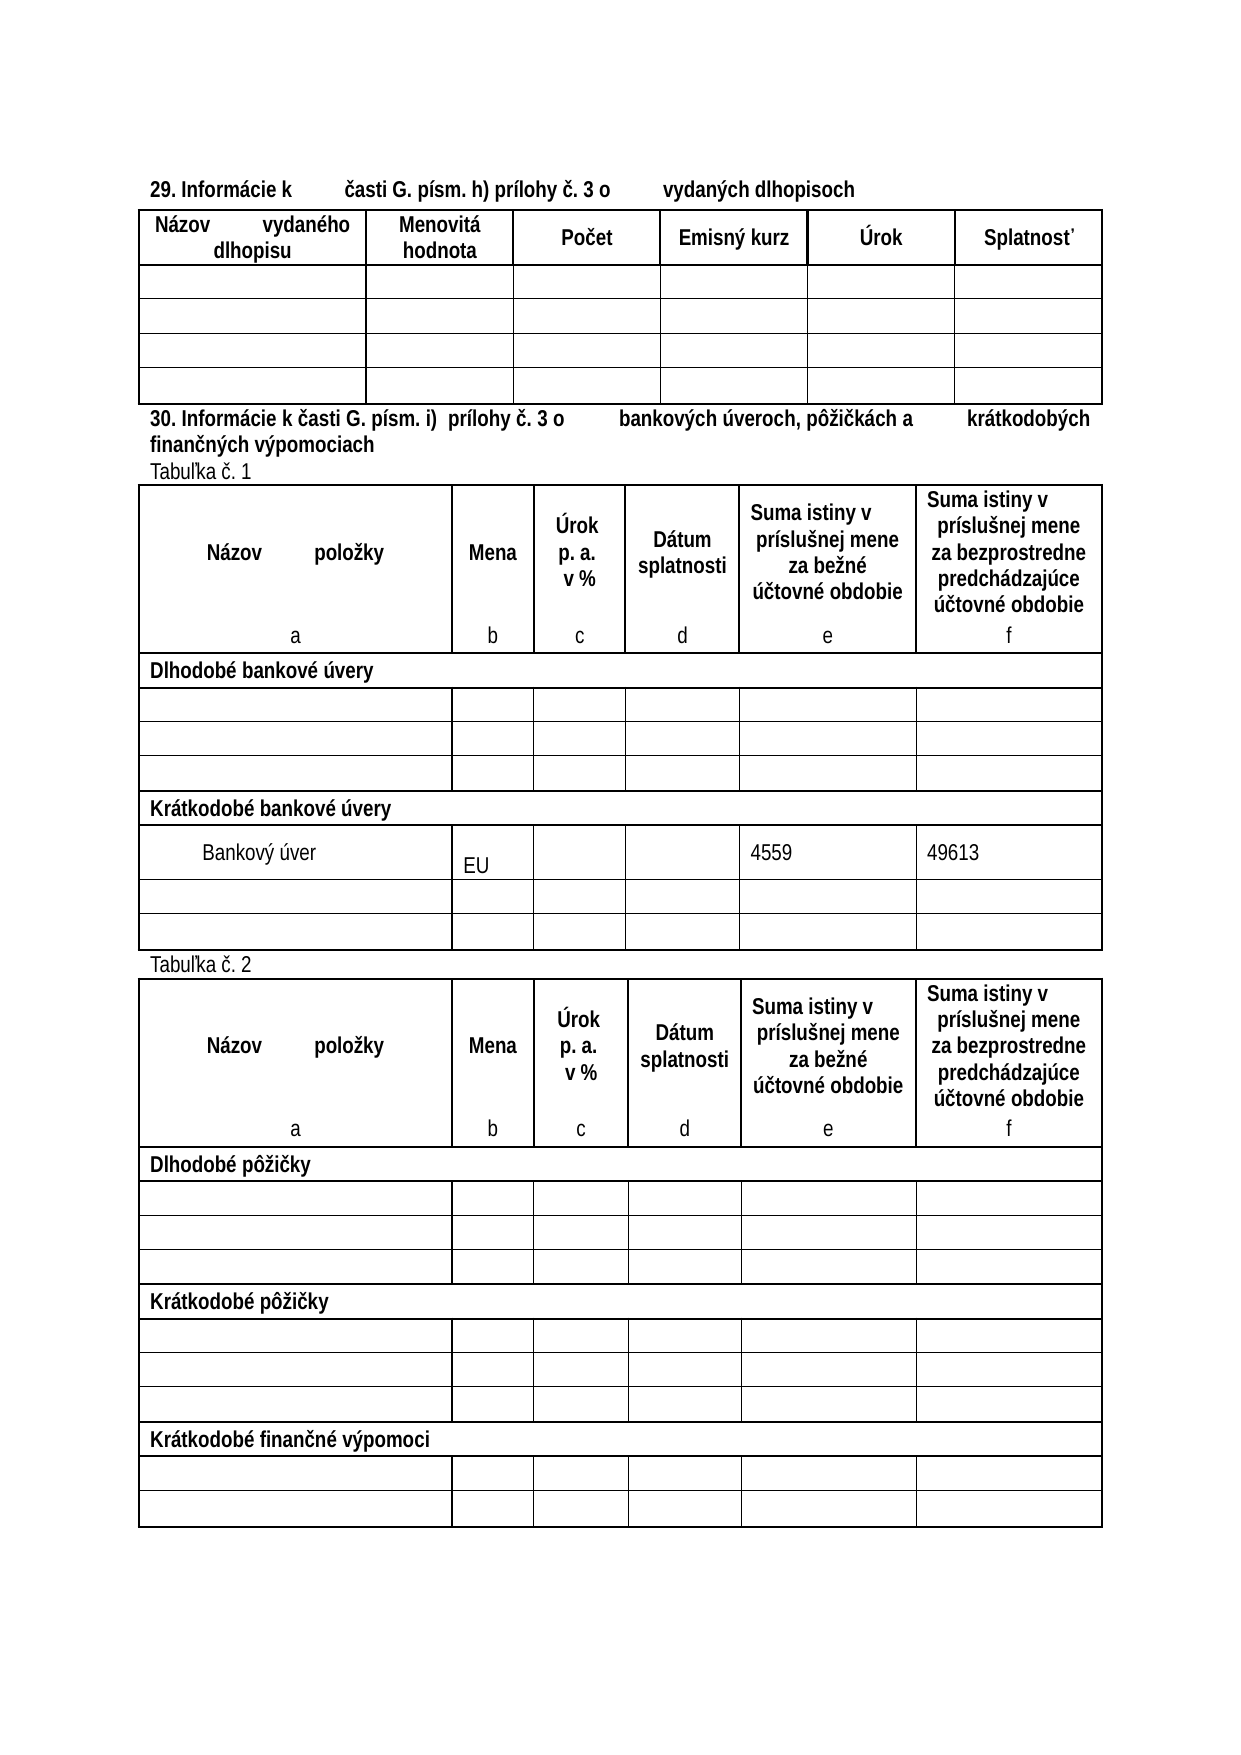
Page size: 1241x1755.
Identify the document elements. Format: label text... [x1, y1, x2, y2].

table_cell [514, 299, 660, 332]
table_cell [917, 880, 1101, 913]
table_cell [140, 368, 365, 403]
table_cell [140, 1250, 451, 1283]
table_cell [140, 1387, 451, 1421]
table_header Suma istiny v príslušnej mene za bežné účtovné obdobie [740, 486, 915, 618]
table_cell [917, 1250, 1101, 1283]
table_cell [626, 914, 739, 949]
table_cell [453, 1250, 533, 1283]
table_cell [629, 1216, 741, 1249]
table_header Úrok [809, 211, 954, 264]
table_cell [626, 722, 739, 755]
table_cell [514, 334, 660, 367]
table_cell [626, 826, 739, 879]
table_cell [917, 914, 1101, 949]
table_cell [742, 1387, 916, 1421]
table_cell [453, 1353, 533, 1386]
table_cell a [140, 1111, 451, 1146]
subtitle 30. Informácie k časti G. písm. i) prílohy č. 3 o bankových úveroch, pôžičkách a krátkodobých finančných výpomociach [150, 405, 1090, 458]
table_header Názov vydaného dlhopisu [140, 211, 365, 264]
table_cell [661, 368, 807, 403]
table_cell [140, 266, 365, 298]
table_cell [453, 1320, 533, 1352]
table_cell [742, 1457, 916, 1489]
table_cell [629, 1320, 741, 1352]
table_header Suma istiny v príslušnej mene za bežné účtovné obdobie [742, 980, 915, 1111]
table_header Názov položky [140, 486, 451, 618]
table_cell [534, 914, 625, 949]
table_cell [626, 880, 739, 913]
table_cell [140, 1457, 451, 1489]
table_cell [661, 299, 807, 332]
table_cell [740, 880, 916, 913]
table_cell [917, 1216, 1101, 1249]
table_cell [740, 914, 916, 949]
table_cell [453, 914, 533, 949]
subtitle 29. Informácie k časti G. písm. h) prílohy č. 3 o vydaných dlhopisoch [150, 176, 1090, 203]
table_cell [367, 334, 513, 367]
table_cell [140, 880, 451, 913]
table_cell [740, 722, 916, 755]
table_cell [453, 880, 533, 913]
table_header Mena [453, 980, 533, 1111]
table_cell Krátkodobé bankové úvery [140, 792, 1101, 824]
table_cell [661, 334, 807, 367]
table_cell [453, 1216, 533, 1249]
table_cell [534, 826, 625, 879]
table_cell [917, 722, 1101, 755]
table_cell [140, 1491, 451, 1526]
table_cell [742, 1353, 916, 1386]
table_cell [140, 689, 451, 721]
table_header Úrok p. a. v % [535, 486, 624, 618]
table_cell [661, 266, 807, 298]
table_cell [534, 722, 625, 755]
table_cell f [917, 618, 1101, 652]
table_header Suma istiny v príslušnej mene za bezprostredne predchádzajúce účtovné obdobie [917, 980, 1101, 1111]
table_cell 49613 [917, 826, 1101, 879]
table_cell [534, 1320, 628, 1352]
table_cell [917, 756, 1101, 790]
table_cell [917, 1491, 1101, 1526]
table_cell [629, 1491, 741, 1526]
table_cell [808, 266, 954, 298]
table_cell [917, 689, 1101, 721]
table_cell [917, 1387, 1101, 1421]
table_cell [367, 299, 513, 332]
table_cell [740, 689, 916, 721]
table_cell [534, 1250, 628, 1283]
table_cell [140, 756, 451, 790]
table_cell [514, 368, 660, 403]
table_cell [740, 756, 916, 790]
table_cell [453, 756, 533, 790]
table_header Emisný kurz [661, 211, 806, 264]
table_cell [534, 756, 625, 790]
table_cell [534, 1491, 628, 1526]
table_cell [367, 266, 513, 298]
table_cell [629, 1353, 741, 1386]
table_cell b [453, 618, 533, 652]
table_cell [140, 1353, 451, 1386]
table_header Suma istiny v príslušnej mene za bezprostredne predchádzajúce účtovné obdobie [917, 486, 1101, 618]
table_header Počet [514, 211, 659, 264]
table_cell [140, 334, 365, 367]
table_cell [140, 1320, 451, 1352]
text Tabuľka č. 1 [150, 458, 1090, 484]
table_cell [626, 756, 739, 790]
table_cell f [917, 1111, 1101, 1146]
table_cell [140, 299, 365, 332]
table_cell Krátkodobé pôžičky [140, 1285, 1101, 1318]
table_cell [453, 1182, 533, 1214]
table_header Dátum splatnosti [629, 980, 740, 1111]
table_cell c [535, 1111, 627, 1146]
table_cell [742, 1216, 916, 1249]
table_cell [514, 266, 660, 298]
table_cell [629, 1182, 741, 1214]
table_cell Dlhodobé pôžičky [140, 1148, 1101, 1180]
table_cell [808, 299, 954, 332]
table_cell [955, 299, 1101, 332]
table_cell [808, 334, 954, 367]
table_header Mena [453, 486, 533, 618]
table_cell [742, 1250, 916, 1283]
table_cell [626, 689, 739, 721]
table_cell Dlhodobé bankové úvery [140, 654, 1101, 687]
table_cell [808, 368, 954, 403]
table_cell [917, 1457, 1101, 1489]
table_cell [140, 1182, 451, 1214]
table_cell [629, 1387, 741, 1421]
table_cell [453, 689, 533, 721]
table_cell EU [453, 826, 533, 879]
table_cell [453, 722, 533, 755]
table_cell [367, 368, 513, 403]
table_cell e [740, 618, 915, 652]
table_cell [140, 1216, 451, 1249]
table_header Splatnosť [956, 211, 1101, 264]
table_cell [917, 1182, 1101, 1214]
table_header Dátum splatnosti [626, 486, 738, 618]
table_cell [917, 1320, 1101, 1352]
table_cell [742, 1182, 916, 1214]
table_cell [453, 1387, 533, 1421]
table_cell [955, 266, 1101, 298]
table_cell [534, 1216, 628, 1249]
table_cell [140, 722, 451, 755]
table_cell a [140, 618, 451, 652]
table_cell [955, 368, 1101, 403]
text Tabuľka č. 2 [150, 951, 1090, 978]
table_cell [742, 1320, 916, 1352]
table_cell Bankový úver [140, 826, 451, 879]
table_header Menovitá hodnota [367, 211, 512, 264]
table_cell d [626, 618, 738, 652]
table_cell [534, 1387, 628, 1421]
table_cell e [742, 1111, 915, 1146]
table_cell [534, 689, 625, 721]
table_cell [534, 880, 625, 913]
table_cell c [535, 618, 624, 652]
table_cell [629, 1457, 741, 1489]
table_header Názov položky [140, 980, 451, 1111]
table_header Úrok p. a. v % [535, 980, 627, 1111]
table_cell 4559 [740, 826, 916, 879]
table_cell [534, 1353, 628, 1386]
table_cell b [453, 1111, 533, 1146]
table_cell [140, 914, 451, 949]
table_cell d [629, 1111, 740, 1146]
table_cell [453, 1491, 533, 1526]
table_cell [534, 1457, 628, 1489]
table_cell [629, 1250, 741, 1283]
table_cell [917, 1353, 1101, 1386]
table_cell [453, 1457, 533, 1489]
table_cell [742, 1491, 916, 1526]
table_cell [955, 334, 1101, 367]
table_cell Krátkodobé finančné výpomoci [140, 1423, 1101, 1455]
table_cell [534, 1182, 628, 1214]
